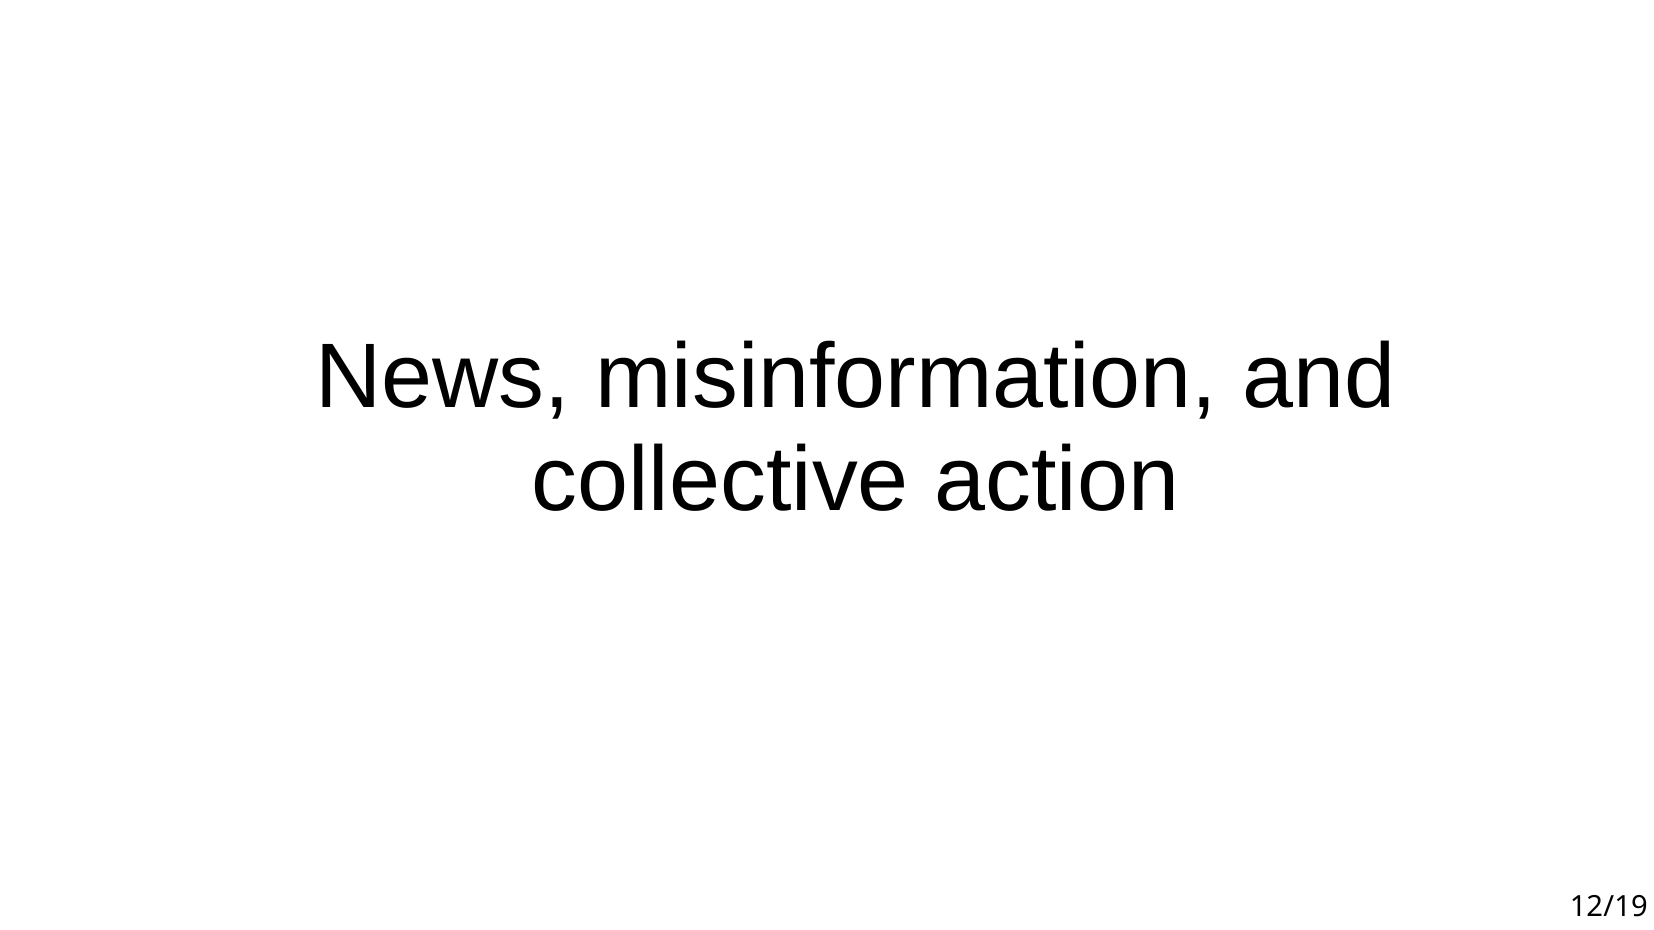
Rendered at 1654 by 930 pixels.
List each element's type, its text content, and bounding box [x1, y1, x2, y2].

subtitle News, misinformation, and collective action [165, 324, 1547, 530]
